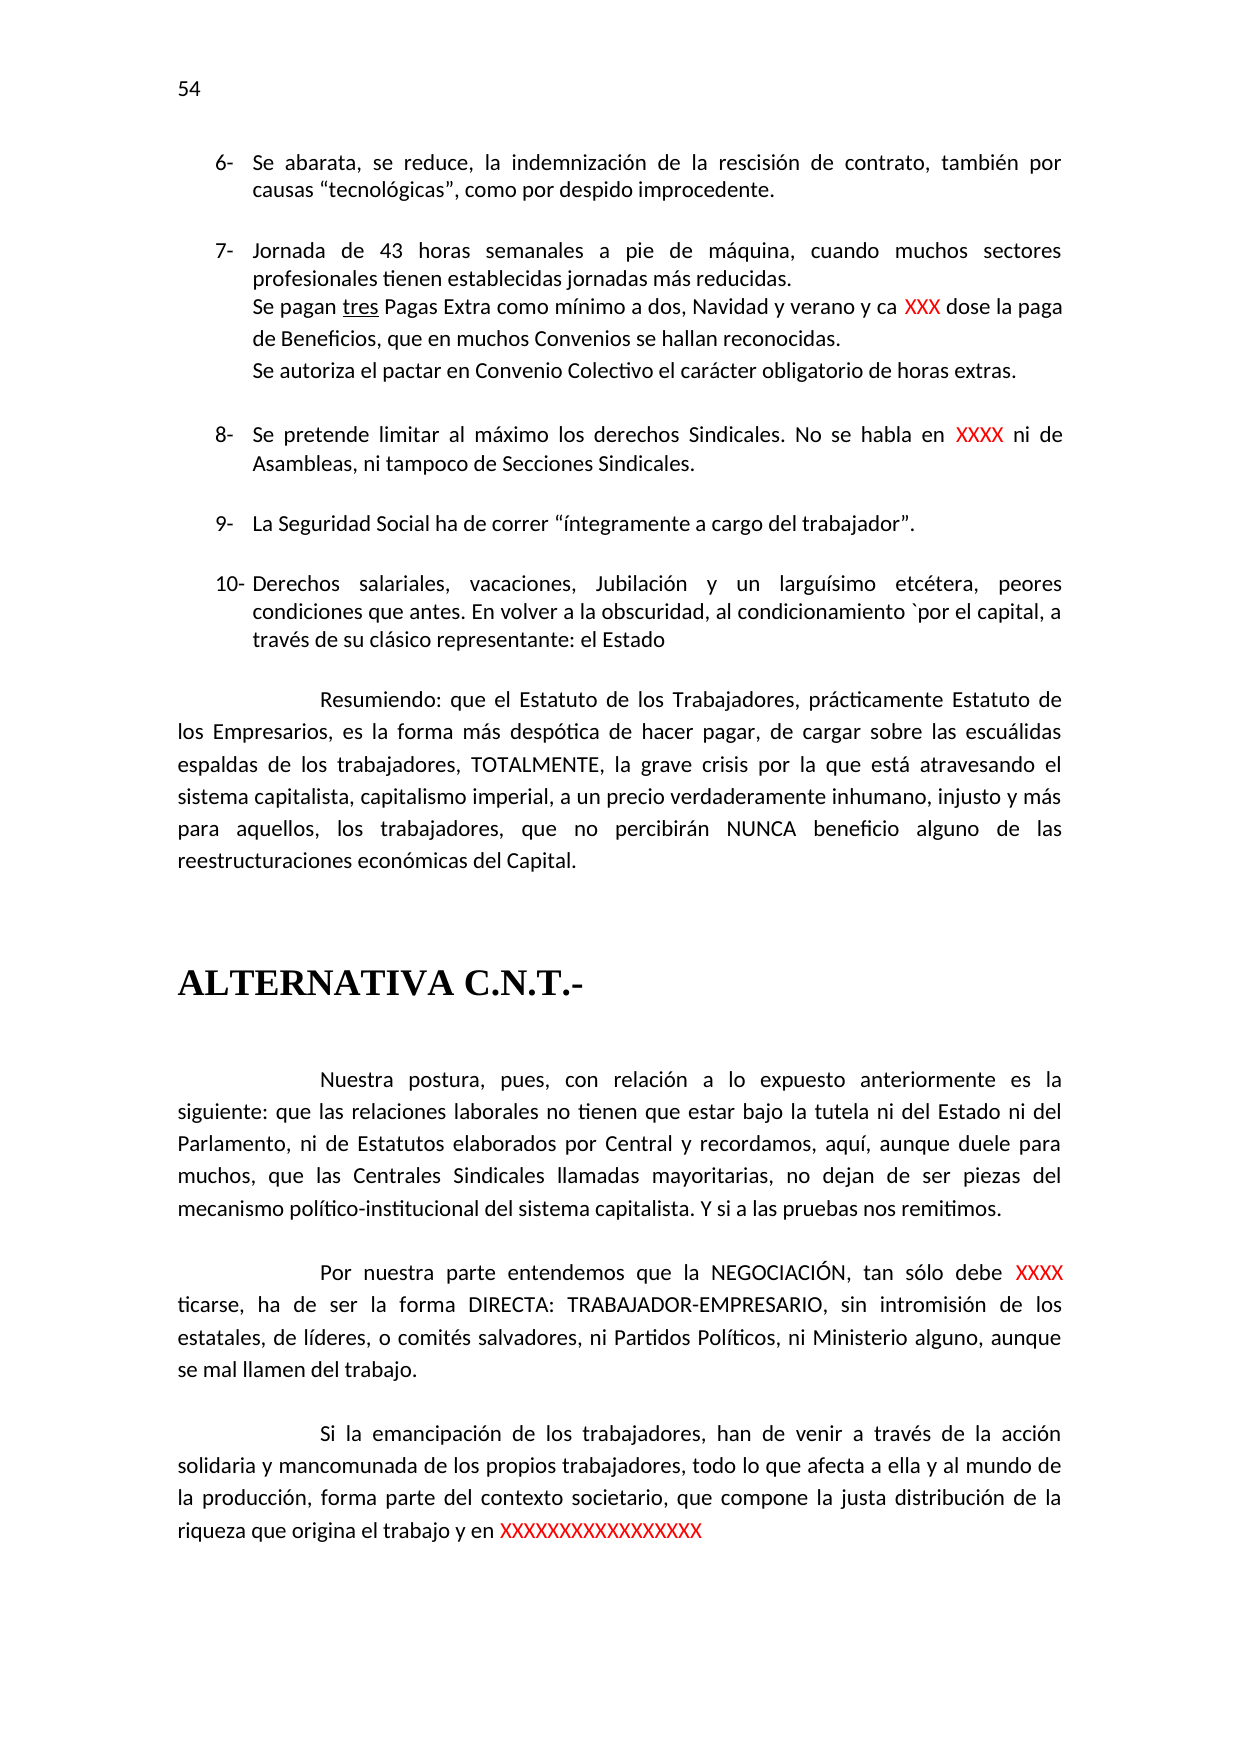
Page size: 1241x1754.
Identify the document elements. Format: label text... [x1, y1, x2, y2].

list La Seguridad Social ha de correr “íntegramente a cargo del trabajador”. [215, 509, 1063, 537]
list Resumiendo: que el Estatuto de los Trabajadores, prácticamente Estatuto de los Empresarios, es la forma más despótica de hacer pagar, de cargar sobre las escuálidas espaldas de los trabajadores, TOTALMENTE, la grave crisis por la que está atravesando el sistema capitalista, capitalismo imperial, a un precio verdaderamente inhumano, injusto y más para aquellos, los trabajadores, que no percibirán NUNCA beneficio alguno de las reestructuraciones económicas del Capital. [177, 685, 1063, 874]
list Nuestra postura, pues, con relación a lo expuesto anteriormente es la siguiente: que las relaciones laborales no tienen que estar bajo la tutela ni del Estado ni del Parlamento, ni de Estatutos elaborados por Central y recordamos, aquí, aunque duele para muchos, que las Centrales Sindicales llamadas mayoritarias, no dejan de ser piezas del mecanismo político-institucional del sistema capitalista. Y si a las pruebas nos remitimos. [177, 1065, 1063, 1222]
subtitle ALTERNATIVA C.N.T.- [177, 961, 1063, 1004]
list Se autoriza el pactar en Convenio Colectivo el carácter obligatorio de horas extras. [252, 356, 1063, 384]
list Jornada de 43 horas semanales a pie de máquina, cuando muchos sectores profesionales tienen establecidas jornadas más reducidas. [215, 236, 1063, 292]
list Derechos salariales, vacaciones, Jubilación y un larguísimo etcétera, peores condiciones que antes. En volver a la obscuridad, al condicionamiento `por el capital, a través de su clásico representante: el Estado [215, 569, 1063, 653]
list Por nuestra parte entendemos que la NEGOCIACIÓN, tan sólo debe XXXX ticarse, ha de ser la forma DIRECTA: TRABAJADOR-EMPRESARIO, sin intromisión de los estatales, de líderes, o comités salvadores, ni Partidos Políticos, ni Ministerio alguno, aunque se mal llamen del trabajo. [177, 1258, 1063, 1383]
list Si la emancipación de los trabajadores, han de venir a través de la acción solidaria y mancomunada de los propios trabajadores, todo lo que afecta a ella y al mundo de la producción, forma parte del contexto societario, que compone la justa distribución de la riqueza que origina el trabajo y en XXXXXXXXXXXXXXXXX [177, 1419, 1063, 1544]
list Se pagan tres Pagas Extra como mínimo a dos, Navidad y verano y ca XXX dose la paga de Beneficios, que en muchos Convenios se hallan reconocidas. [252, 292, 1063, 352]
list Se abarata, se reduce, la indemnización de la rescisión de contrato, también por causas “tecnológicas”, como por despido improcedente. [215, 148, 1063, 204]
list Se pretende limitar al máximo los derechos Sindicales. No se habla en XXXX ni de Asambleas, ni tampoco de Secciones Sindicales. [215, 421, 1063, 477]
